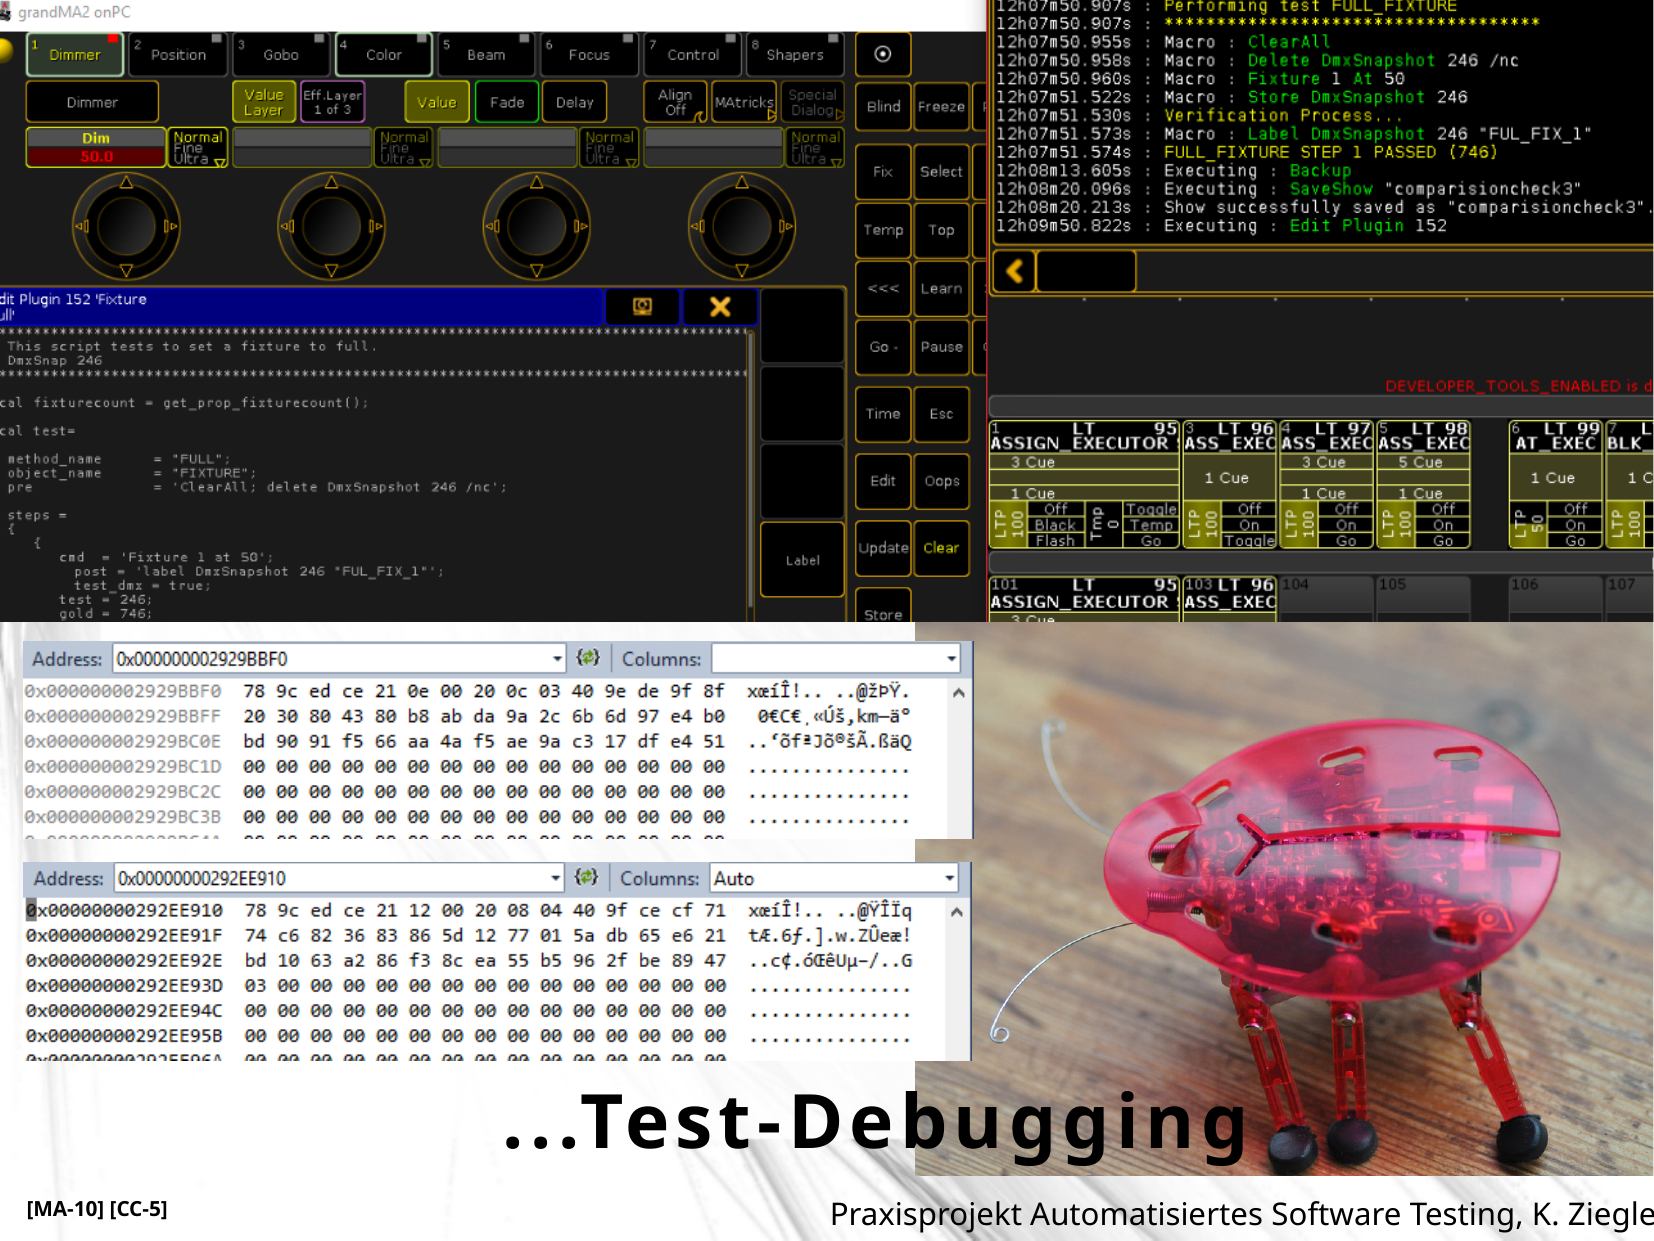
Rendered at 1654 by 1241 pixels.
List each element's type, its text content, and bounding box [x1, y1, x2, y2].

text_box ...Test-Debugging [488, 1060, 1483, 1241]
picture [0, 0, 1654, 1241]
text_box Praxisprojekt Automatisiertes Software Testing, K. Ziegler [1483, 1184, 1654, 1241]
text_box [MA-10] [CC-5] [11, 1187, 638, 1241]
